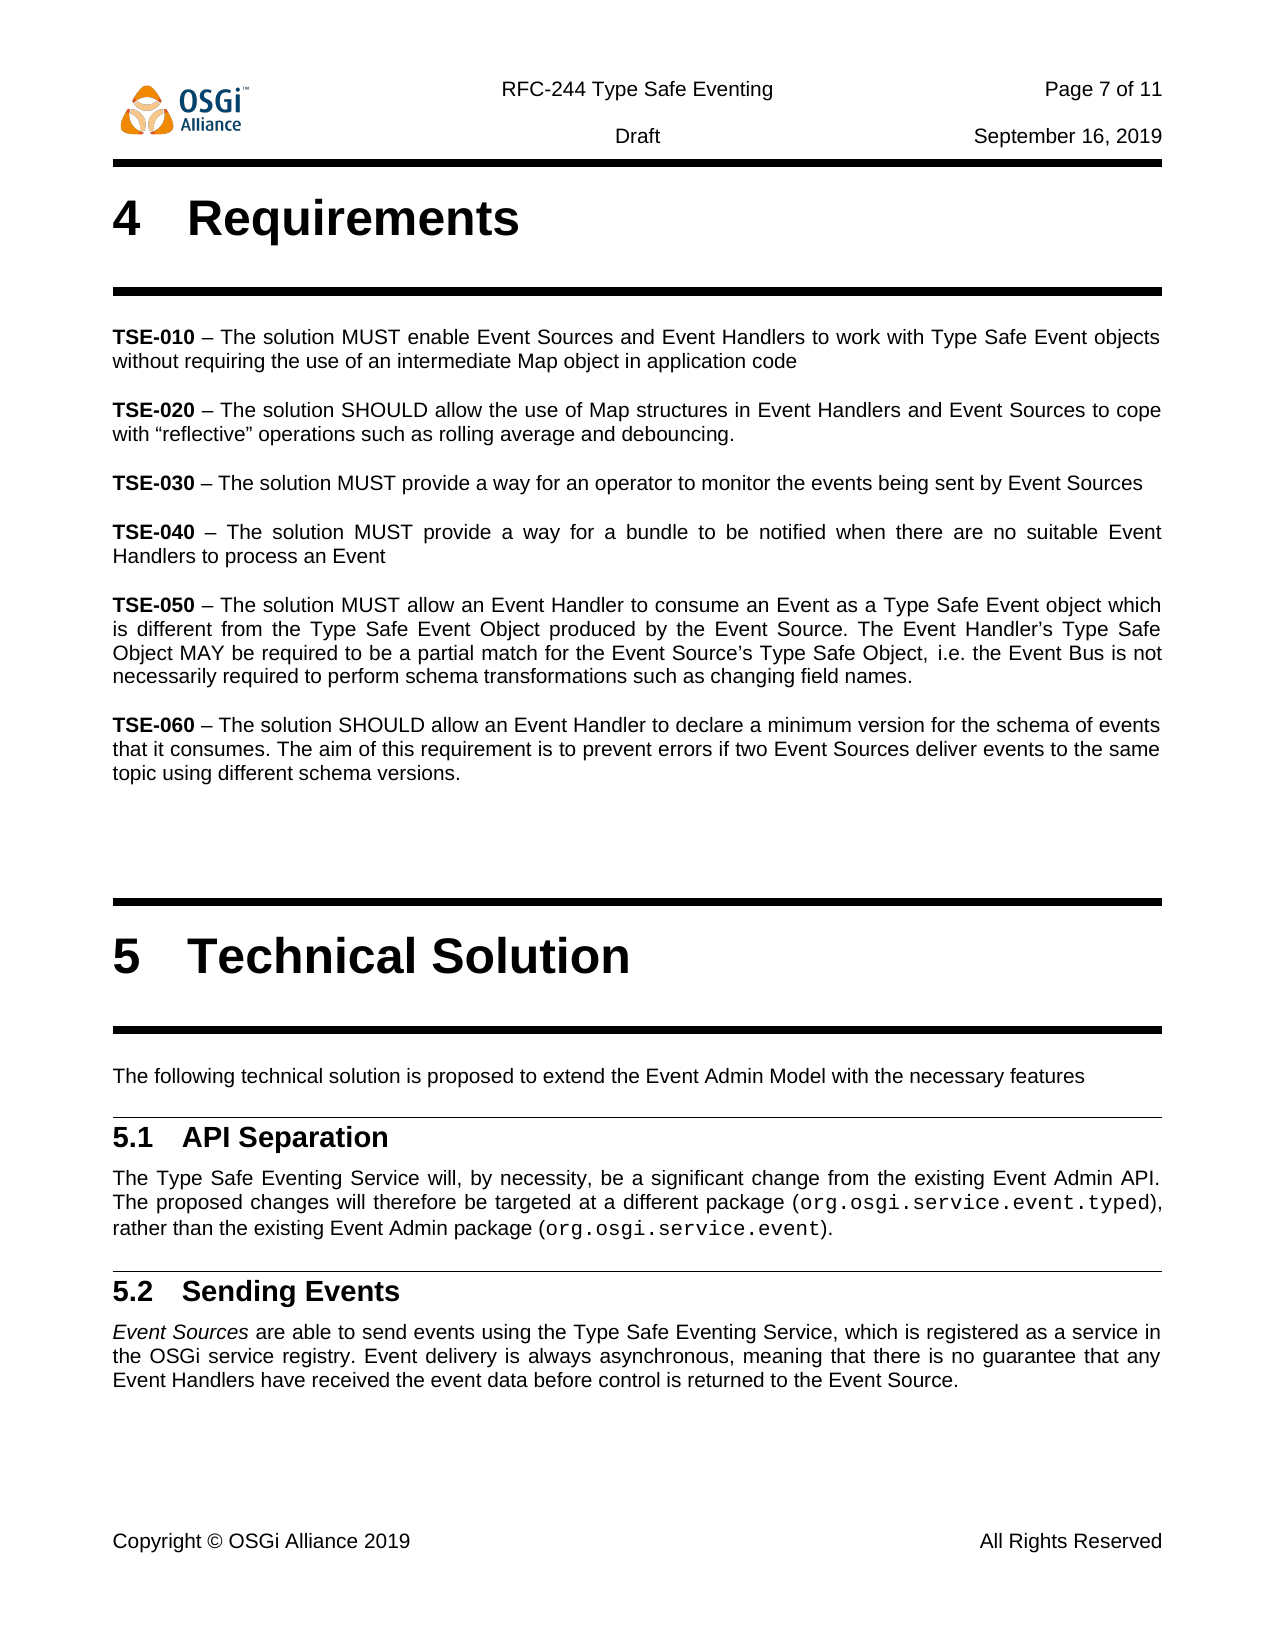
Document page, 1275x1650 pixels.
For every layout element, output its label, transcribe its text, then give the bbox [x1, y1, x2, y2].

subtitle Technical Solution [112, 899, 1162, 1034]
text The following technical solution is proposed to extend the Event Admin Model with the necessary features [112, 1063, 1162, 1087]
text The Type Safe Eventing Service will, by necessity, be a significant change from the existing Event Admin API. The proposed changes will therefore be targeted at a different package (org.osgi.service.event.typed), rather than the existing Event Admin package (org.osgi.service.event). [112, 1166, 1162, 1241]
text TSE-050 – The solution MUST allow an Event Handler to consume an Event as a Type Safe Event object which is different from the Type Safe Event Object produced by the Event Source. The Event Handler’s Type Safe Object MAY be required to be a partial match for the Event Source’s Type Safe Object, i.e. the Event Bus is not necessarily required to perform schema transformations such as changing field names. [112, 592, 1162, 688]
text TSE-060 – The solution SHOULD allow an Event Handler to declare a minimum version for the schema of events that it consumes. The aim of this requirement is to prevent errors if two Event Sources deliver events to the same topic using different schema versions. [112, 713, 1162, 785]
text TSE-010 – The solution MUST enable Event Sources and Event Handlers to work with Type Safe Event objects without requiring the use of an intermediate Map object in application code [112, 325, 1162, 373]
subtitle Requirements [112, 160, 1162, 296]
text TSE-030 – The solution MUST provide a way for an operator to monitor the events being sent by Event Sources [112, 471, 1162, 494]
text Event Sources are able to send events using the Type Safe Eventing Service, which is registered as a service in the OSGi service registry. Event delivery is always asynchronous, meaning that there is no guarantee that any Event Handlers have received the event data before control is returned to the Event Source. [112, 1320, 1162, 1392]
subtitle Sending Events [112, 1272, 1162, 1307]
text TSE-020 – The solution SHOULD allow the use of Map structures in Event Handlers and Event Sources to cope with “reflective” operations such as rolling average and debouncing. [112, 398, 1162, 446]
subtitle API Separation [112, 1118, 1162, 1153]
picture [113, 78, 257, 142]
text TSE-040 – The solution MUST provide a way for a bundle to be notified when there are no suitable Event Handlers to process an Event [112, 519, 1162, 567]
